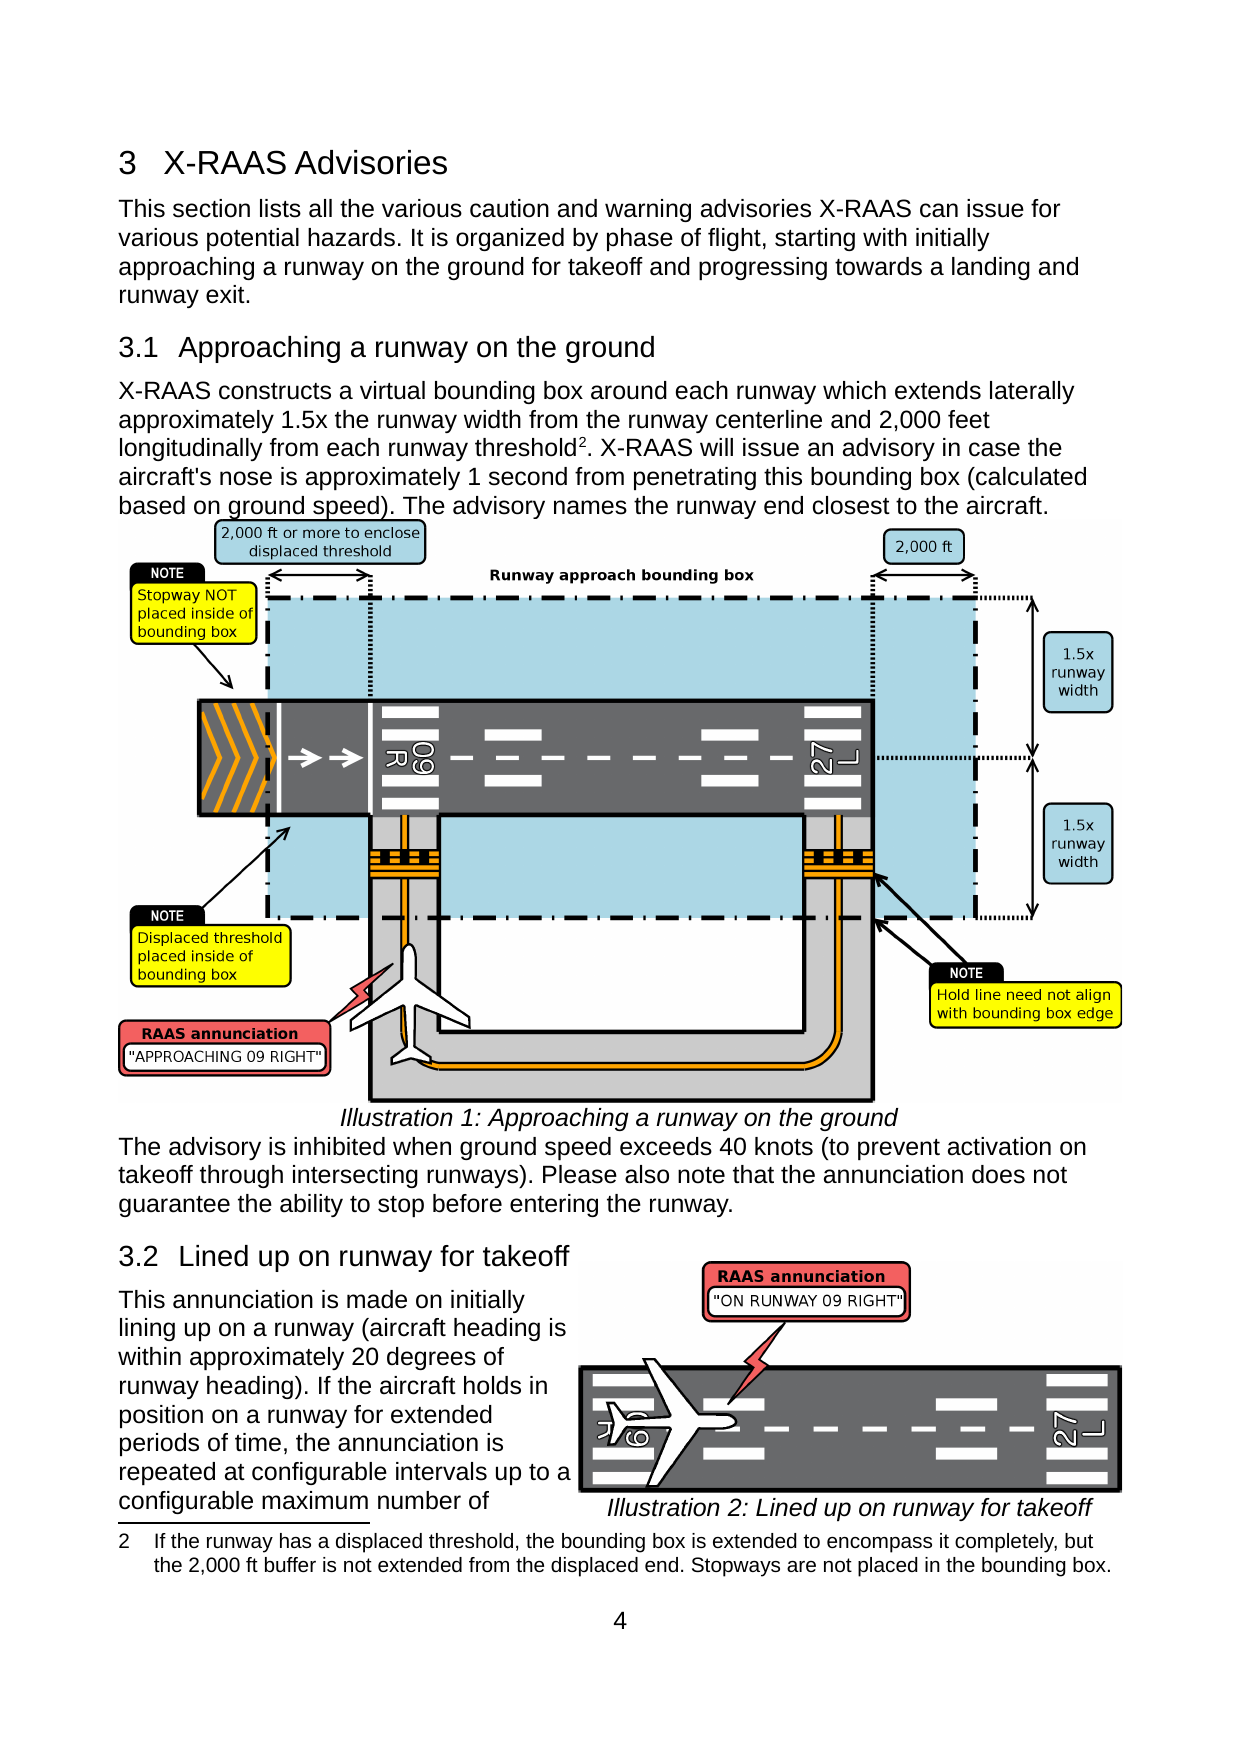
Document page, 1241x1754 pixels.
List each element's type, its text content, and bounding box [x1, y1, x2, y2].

picture [578, 1261, 1123, 1493]
subtitle Lined up on runway for takeoff [118, 1238, 1122, 1272]
text Illustration 2: Lined up on runway for takeoff [578, 1493, 1123, 1522]
text This section lists all the various caution and warning advisories X-RAAS can issue for various potential hazards. It is organized by phase of flight, starting with initially approaching a runway on the ground for takeoff and progressing towards a landing and runway exit. [118, 194, 1122, 309]
text X-RAAS constructs a virtual bounding box around each runway which extends laterally approximately 1.5x the runway width from the runway centerline and 2,000 feet longitudinally from each runway threshold. X-RAAS will issue an advisory in case the aircraft's nose is approximately 1 second from penetrating this bounding box (calculated based on ground speed). The advisory names the runway end closest to the aircraft. [118, 376, 1122, 519]
text If the runway has a displaced threshold, the bounding box is extended to encompass it completely, but the 2,000 ft buffer is not extended from the displaced end. Stopways are not placed in the bounding box. [118, 1529, 1122, 1577]
text Illustration 1: Approaching a runway on the ground [118, 1103, 1122, 1131]
subtitle Approaching a runway on the ground [118, 330, 1122, 363]
subtitle X-RAAS Advisories [118, 143, 1122, 182]
text This annunciation is made on initially lining up on a runway (aircraft heading is within approximately 20 degrees of runway heading). If the aircraft holds in position on a runway for extended periods of time, the annunciation is repeated at configurable intervals up to a configurable maximum number of [118, 1284, 578, 1514]
picture [118, 519, 1123, 1103]
text The advisory is inhibited when ground speed exceeds 40 knots (to prevent activation on takeoff through intersecting runways). Please also note that the annunciation does not guarantee the ability to stop before entering the runway. [118, 1131, 1122, 1218]
